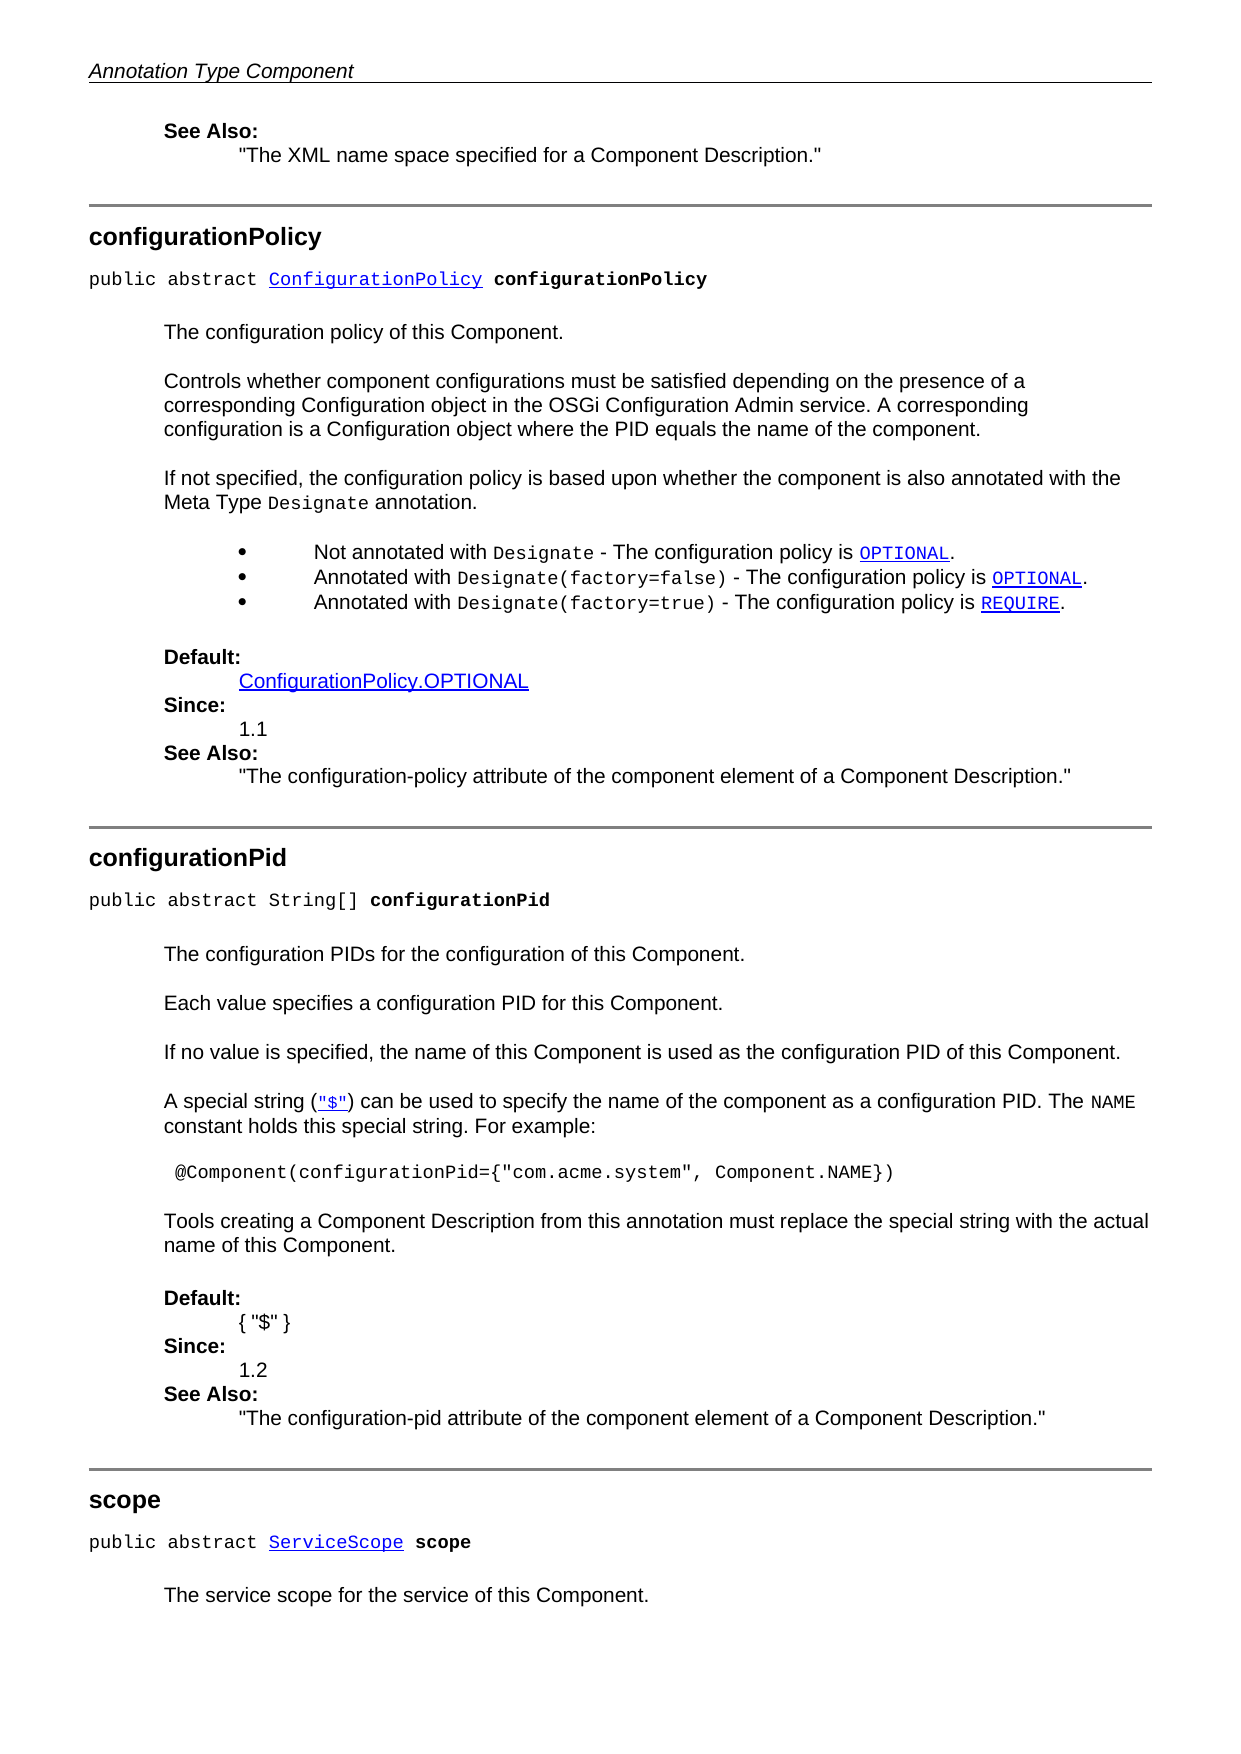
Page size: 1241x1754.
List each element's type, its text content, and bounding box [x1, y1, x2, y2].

text Controls whether component configurations must be satisfied depending on the presence of a corresponding Configuration object in the OSGi Configuration Admin service. A corresponding configuration is a Configuration object where the PID equals the name of the component. [163, 369, 1152, 441]
text public abstract String[] configurationPid [88, 891, 1152, 912]
text 1.1 [238, 716, 1152, 740]
text A special string ("$") can be used to specify the name of the component as a configuration PID. The NAME constant holds this special string. For example: [163, 1088, 1152, 1138]
text Since: [163, 692, 1152, 716]
text See Also: [163, 1382, 1152, 1406]
list Annotated with Designate(factory=false) - The configuration policy is OPTIONAL. [238, 565, 1152, 590]
text The configuration PIDs for the configuration of this Component. [163, 942, 1152, 966]
text If no value is specified, the name of this Component is used as the configuration PID of this Component. [163, 1039, 1152, 1063]
text If not specified, the configuration policy is based upon whether the component is also annotated with the Meta Type Designate annotation. [163, 466, 1152, 515]
text Since: [163, 1334, 1152, 1358]
text Default: [163, 1286, 1152, 1310]
text 1.2 [238, 1358, 1152, 1382]
text "The configuration-policy attribute of the component element of a Component Description." [238, 764, 1152, 788]
text Tools creating a Component Description from this annotation must replace the special string with the actual name of this Component. [163, 1209, 1152, 1257]
text See Also: [163, 740, 1152, 764]
text Each value specifies a configuration PID for this Component. [163, 991, 1152, 1014]
text "The XML name space specified for a Component Description." [238, 142, 1152, 166]
text "The configuration-pid attribute of the component element of a Component Description." [238, 1406, 1152, 1430]
text See Also: [163, 118, 1152, 142]
list Not annotated with Designate - The configuration policy is OPTIONAL. [238, 540, 1152, 565]
text { "$" } [238, 1310, 1152, 1334]
text The configuration policy of this Component. [163, 320, 1152, 344]
text public abstract ConfigurationPolicy configurationPolicy [88, 269, 1152, 291]
text The service scope for the service of this Component. [163, 1583, 1152, 1607]
text public abstract ServiceScope scope [88, 1533, 1152, 1554]
list Annotated with Designate(factory=true) - The configuration policy is REQUIRE. [238, 590, 1152, 615]
text @Component(configurationPid={"com.acme.system", Component.NAME}) [163, 1163, 1152, 1184]
text Default: [163, 644, 1152, 668]
text ConfigurationPolicy.OPTIONAL [238, 668, 1152, 692]
